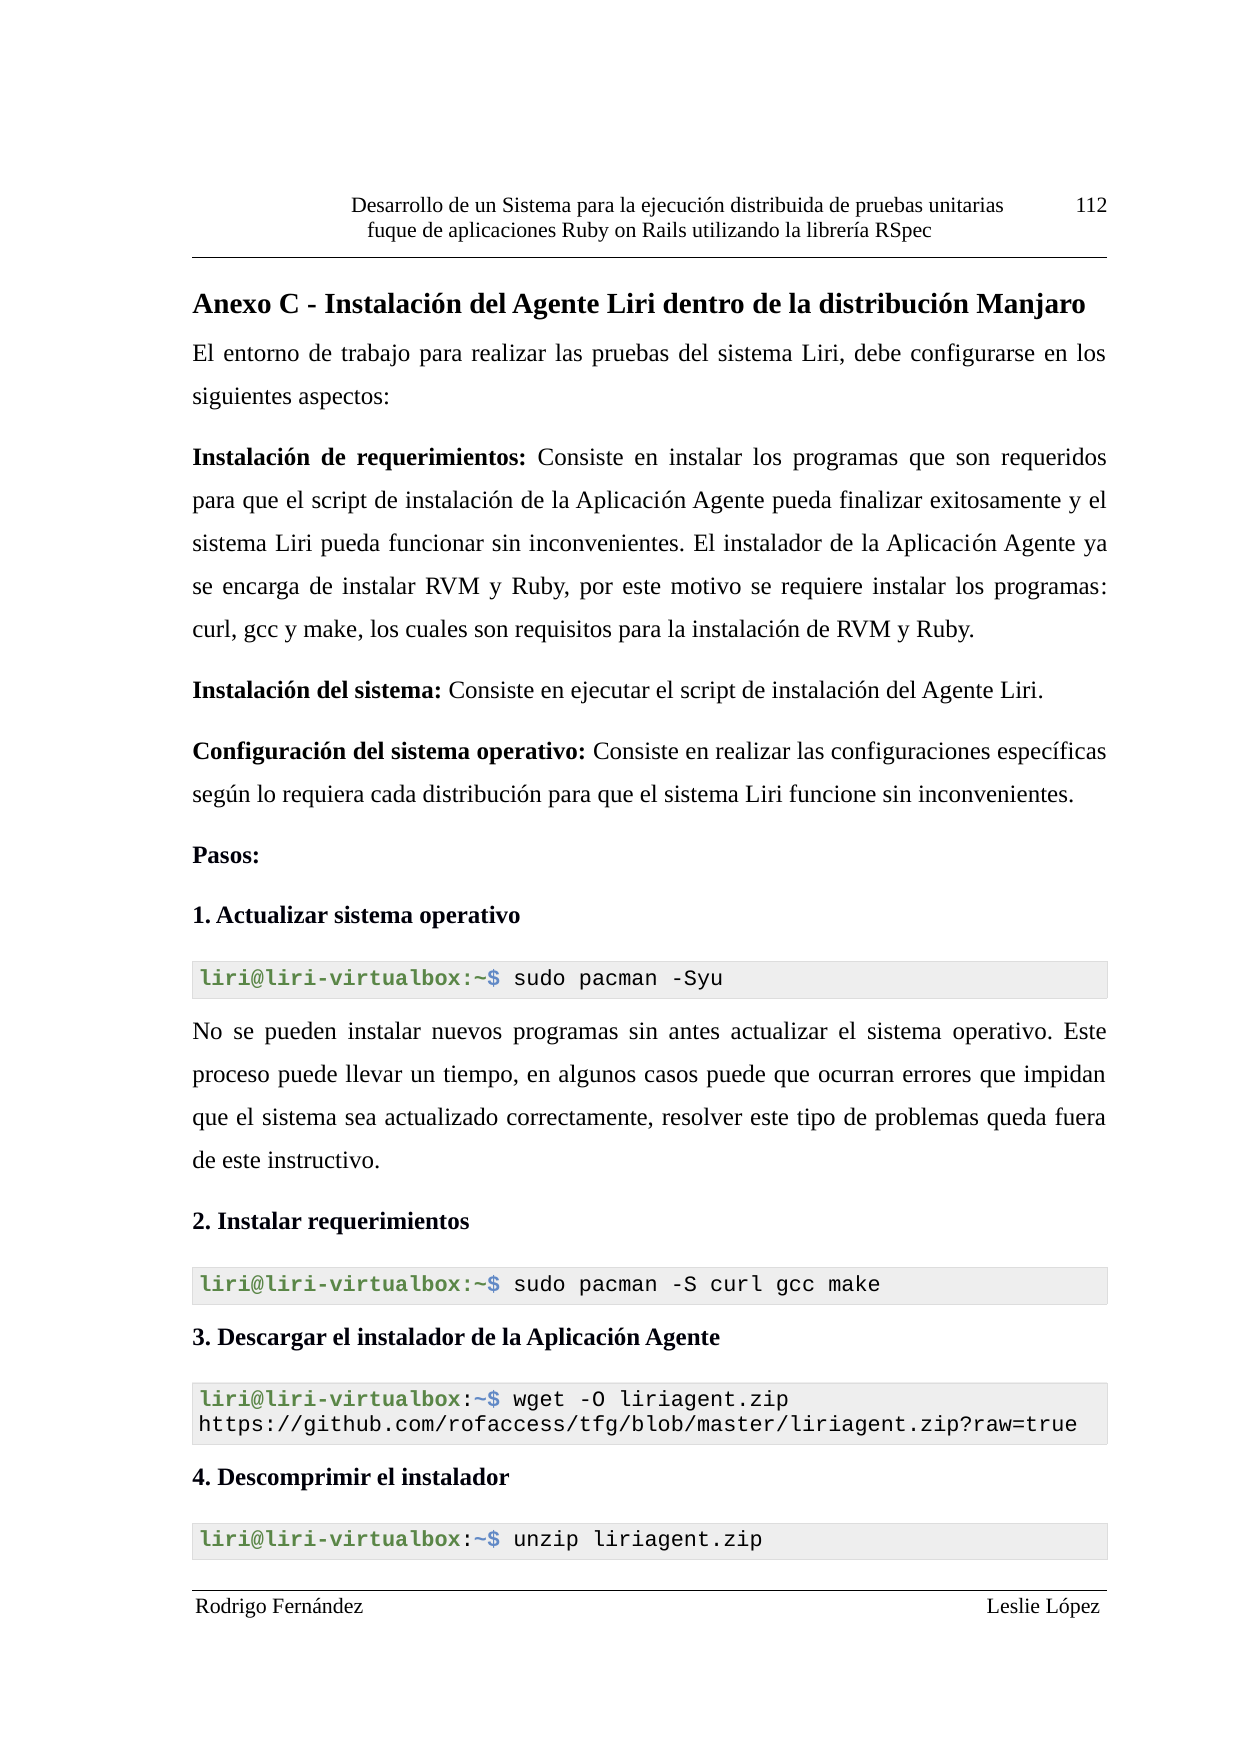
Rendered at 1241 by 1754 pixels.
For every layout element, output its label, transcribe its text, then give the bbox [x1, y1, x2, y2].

text liri@liri-virtualbox:~$ wget -O liriagent.zip https://github.com/rofaccess/tfg/blob/master/liriagent.zip?raw=true [193, 1384, 1107, 1444]
text 1. Actualizar sistema operativo [192, 901, 1107, 929]
text El entorno de trabajo para realizar las pruebas del sistema Liri, debe configurarse en los siguientes aspectos: [192, 338, 1107, 409]
text 3. Descargar el instalador de la Aplicación Agente [192, 1322, 1107, 1350]
text liri@liri-virtualbox:~$ sudo pacman -Syu [193, 962, 1107, 998]
text Pasos: [192, 840, 1107, 868]
text liri@liri-virtualbox:~$ unzip liriagent.zip [193, 1524, 1107, 1559]
text 4. Descomprimir el instalador [192, 1462, 1107, 1491]
text liri@liri-virtualbox:~$ sudo pacman -S curl gcc make [193, 1268, 1107, 1304]
text Instalación del sistema: Consiste en ejecutar el script de instalación del Agente Liri. [192, 675, 1107, 704]
text No se pueden instalar nuevos programas sin antes actualizar el sistema operativo. Este proceso puede llevar un tiempo, en algunos casos puede que ocurran errores que impidan que el sistema sea actualizado correctamente, resolver este tipo de problemas queda fuera de este instructivo. [192, 1016, 1107, 1174]
list Anexo C - Instalación del Agente Liri dentro de la distribución Manjaro [192, 286, 1107, 320]
text Instalación de requerimientos: Consiste en instalar los programas que son requeridos para que el script de instalación de la Aplicación Agente pueda finalizar exitosamente y el sistema Liri pueda funcionar sin inconvenientes. El instalador de la Aplicación Agente ya se encarga de instalar RVM y Ruby, por este motivo se requiere instalar los programas: curl, gcc y make, los cuales son requisitos para la instalación de RVM y Ruby. [192, 442, 1107, 643]
text 2. Instalar requerimientos [192, 1206, 1107, 1235]
text Configuración del sistema operativo: Consiste en realizar las configuraciones específicas según lo requiera cada distribución para que el sistema Liri funcione sin inconvenientes. [192, 736, 1107, 808]
